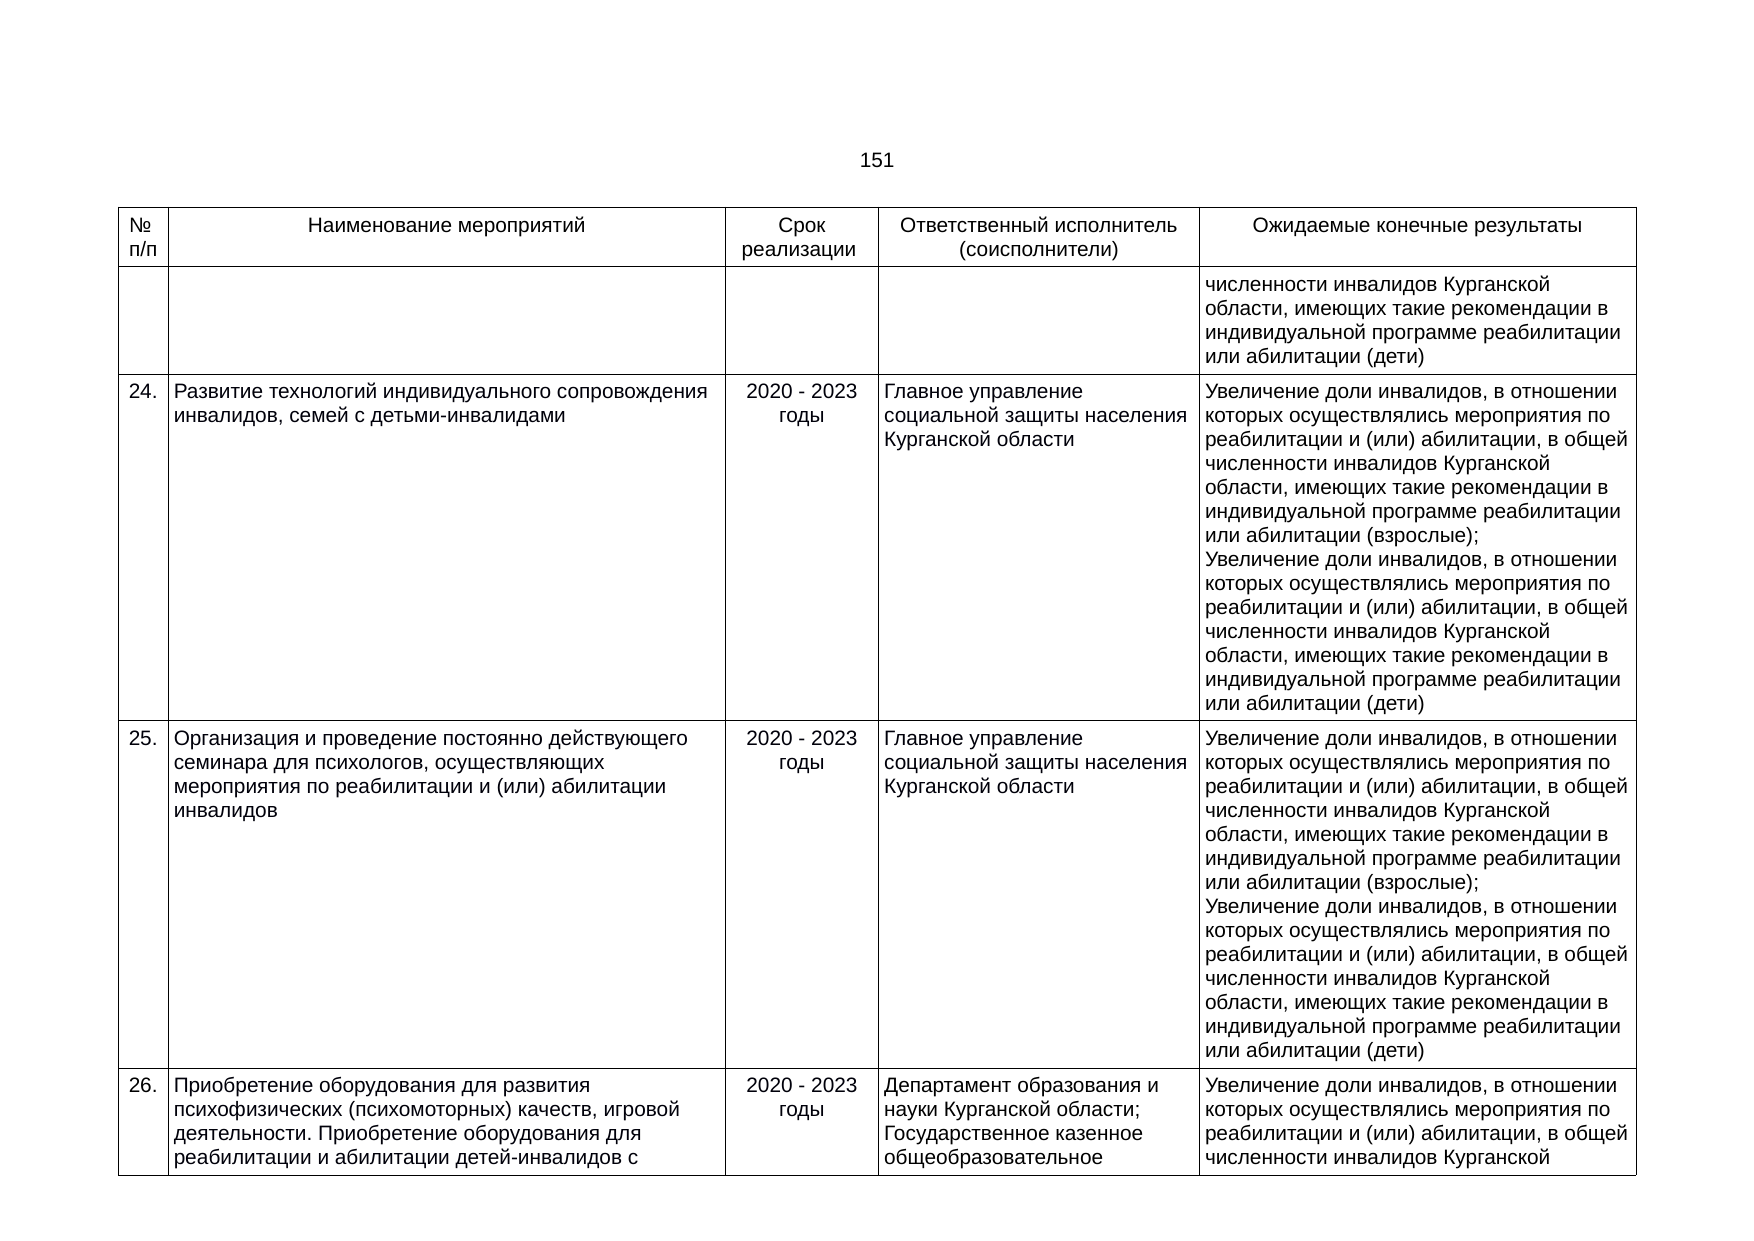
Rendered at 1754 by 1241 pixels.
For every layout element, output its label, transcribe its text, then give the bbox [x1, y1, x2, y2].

table_header Ожидаемые конечные результаты [1200, 208, 1636, 266]
table_cell [879, 267, 1199, 373]
table_cell Развитие технологий индивидуального сопровождения инвалидов, семей с детьми-инвалидами [169, 375, 725, 720]
table_cell 2020 - 2023 годы [726, 375, 878, 720]
table_cell Увеличение доли инвалидов, в отношении которых осуществлялись мероприятия по реабилитации и (или) абилитации, в общей численности инвалидов Курганской области, имеющих такие рекомендации в индивидуальной программе реабилитации или абилитации (взрослые); Увеличение доли инвалидов, в отношении которых осуществлялись мероприятия по реабилитации и (или) абилитации, в общей численности инвалидов Курганской области, имеющих такие рекомендации в индивидуальной программе реабилитации или абилитации (дети) [1200, 721, 1636, 1067]
table_cell Увеличение доли инвалидов, в отношении которых осуществлялись мероприятия по реабилитации и (или) абилитации, в общей численности инвалидов Курганской области, имеющих такие рекомендации в индивидуальной программе реабилитации или абилитации (взрослые); Увеличение доли инвалидов, в отношении которых осуществлялись мероприятия по реабилитации и (или) абилитации, в общей численности инвалидов Курганской области, имеющих такие рекомендации в индивидуальной программе реабилитации или абилитации (дети) [1200, 375, 1636, 720]
table_cell Департамент образования и науки Курганской области; Государственное казенное общеобразовательное [879, 1069, 1199, 1175]
table_cell Главное управление социальной защиты населения Курганской области [879, 375, 1199, 720]
table_cell Организация и проведение постоянно действующего семинара для психологов, осуществляющих мероприятия по реабилитации и (или) абилитации инвалидов [169, 721, 725, 1067]
table_header Срок реализации [726, 208, 878, 266]
table_header Ответственный исполнитель (соисполнители) [879, 208, 1199, 266]
table_cell Приобретение оборудования для развития психофизических (психомоторных) качеств, игровой деятельности. Приобретение оборудования для реабилитации и абилитации детей-инвалидов с [169, 1069, 725, 1175]
table_header № п/п [119, 208, 168, 266]
table_cell Главное управление социальной защиты населения Курганской области [879, 721, 1199, 1067]
table_cell [169, 267, 725, 373]
table_cell [726, 267, 878, 373]
table_header Наименование мероприятий [169, 208, 725, 266]
table_cell 24. [119, 375, 168, 720]
table_cell [119, 267, 168, 373]
table_cell Увеличение доли инвалидов, в отношении которых осуществлялись мероприятия по реабилитации и (или) абилитации, в общей численности инвалидов Курганской [1200, 1069, 1636, 1175]
table_cell 2020 - 2023 годы [726, 1069, 878, 1175]
table_cell 2020 - 2023 годы [726, 721, 878, 1067]
table_cell численности инвалидов Курганской области, имеющих такие рекомендации в индивидуальной программе реабилитации или абилитации (дети) [1200, 267, 1636, 373]
table_cell 25. [119, 721, 168, 1067]
table_cell 26. [119, 1069, 168, 1175]
